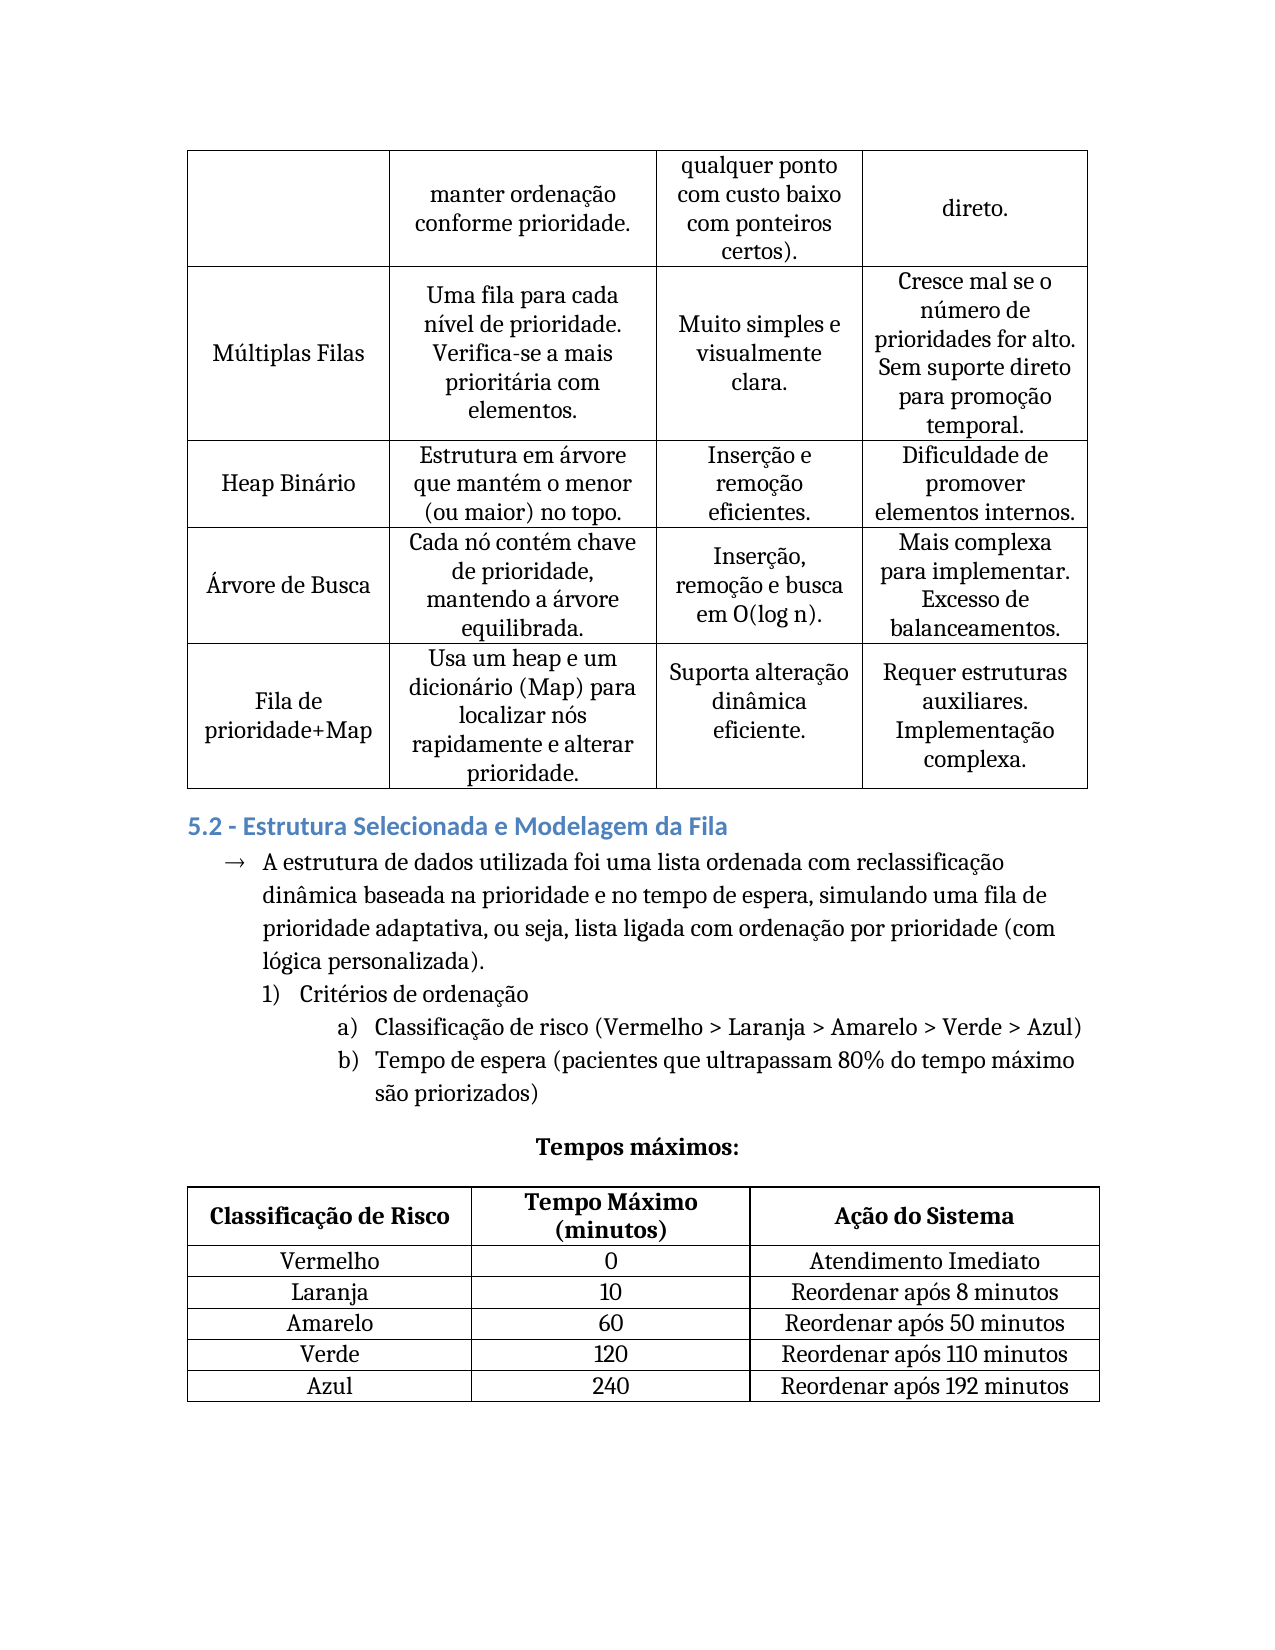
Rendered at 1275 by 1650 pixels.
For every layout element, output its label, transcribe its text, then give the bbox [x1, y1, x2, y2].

table_cell Múltiplas Filas [188, 267, 389, 439]
subtitle 5.2 - Estrutura Selecionada e Modelagem da Fila [187, 809, 1087, 843]
table_cell Vermelho [188, 1246, 471, 1276]
table_cell Inserção, remoção e busca em O(log n). [657, 528, 862, 643]
table_cell Requer estruturas auxiliares. Implementação complexa. [863, 644, 1087, 788]
table_cell Reordenar após 110 minutos [751, 1340, 1099, 1370]
list Classificação de risco (Vermelho > Laranja > Amarelo > Verde > Azul) [337, 1013, 1087, 1041]
table_cell Reordenar após 8 minutos [751, 1277, 1099, 1307]
table_cell Inserção e remoção eficientes. [657, 441, 862, 527]
table_header Ação do Sistema [751, 1188, 1099, 1245]
table_cell Fila de prioridade+Map [188, 644, 389, 788]
text Tempos máximos: [187, 1132, 1087, 1161]
table_cell Amarelo [188, 1309, 471, 1339]
table_cell Árvore de Busca [188, 528, 389, 643]
table_cell Reordenar após 50 minutos [751, 1309, 1099, 1339]
list A estrutura de dados utilizada foi uma lista ordenada com reclassificação dinâmica baseada na prioridade e no tempo de espera, simulando uma fila de prioridade adaptativa, ou seja, lista ligada com ordenação por prioridade (com lógica personalizada). [225, 847, 1087, 975]
list Tempo de espera (pacientes que ultrapassam 80% do tempo máximo são priorizados) [337, 1046, 1087, 1107]
table_cell 240 [472, 1371, 749, 1401]
table_cell 0 [472, 1246, 749, 1276]
table_header Tempo Máximo (minutos) [472, 1188, 749, 1245]
table_cell Suporta alteração dinâmica eficiente. [657, 644, 862, 788]
list Critérios de ordenação [262, 979, 1087, 1008]
table_cell Dificuldade de promover elementos internos. [863, 441, 1087, 527]
table_cell Laranja [188, 1277, 471, 1307]
table_cell Uma fila para cada nível de prioridade. Verifica-se a mais prioritária com elementos. [390, 267, 656, 439]
table_header Classificação de Risco [188, 1188, 471, 1245]
table_cell Heap Binário [188, 441, 389, 527]
table_cell Muito simples e visualmente clara. [657, 267, 862, 439]
table_cell Mais complexa para implementar. Excesso de balanceamentos. [863, 528, 1087, 643]
table_cell manter ordenação conforme prioridade. [390, 151, 656, 266]
table_cell 120 [472, 1340, 749, 1370]
table_cell Cresce mal se o número de prioridades for alto. Sem suporte direto para promoção temporal. [863, 267, 1087, 439]
table_cell direto. [863, 151, 1087, 266]
table_cell Azul [188, 1371, 471, 1401]
table_cell Verde [188, 1340, 471, 1370]
table_cell 60 [472, 1309, 749, 1339]
table_cell Reordenar após 192 minutos [751, 1371, 1099, 1401]
table_cell Estrutura em árvore que mantém o menor (ou maior) no topo. [390, 441, 656, 527]
table_cell 10 [472, 1277, 749, 1307]
table_cell Atendimento Imediato [751, 1246, 1099, 1276]
table_cell [188, 151, 389, 266]
table_cell Cada nó contém chave de prioridade, mantendo a árvore equilibrada. [390, 528, 656, 643]
table_cell Usa um heap e um dicionário (Map) para localizar nós rapidamente e alterar prioridade. [390, 644, 656, 788]
table_cell qualquer ponto com custo baixo com ponteiros certos). [657, 151, 862, 266]
